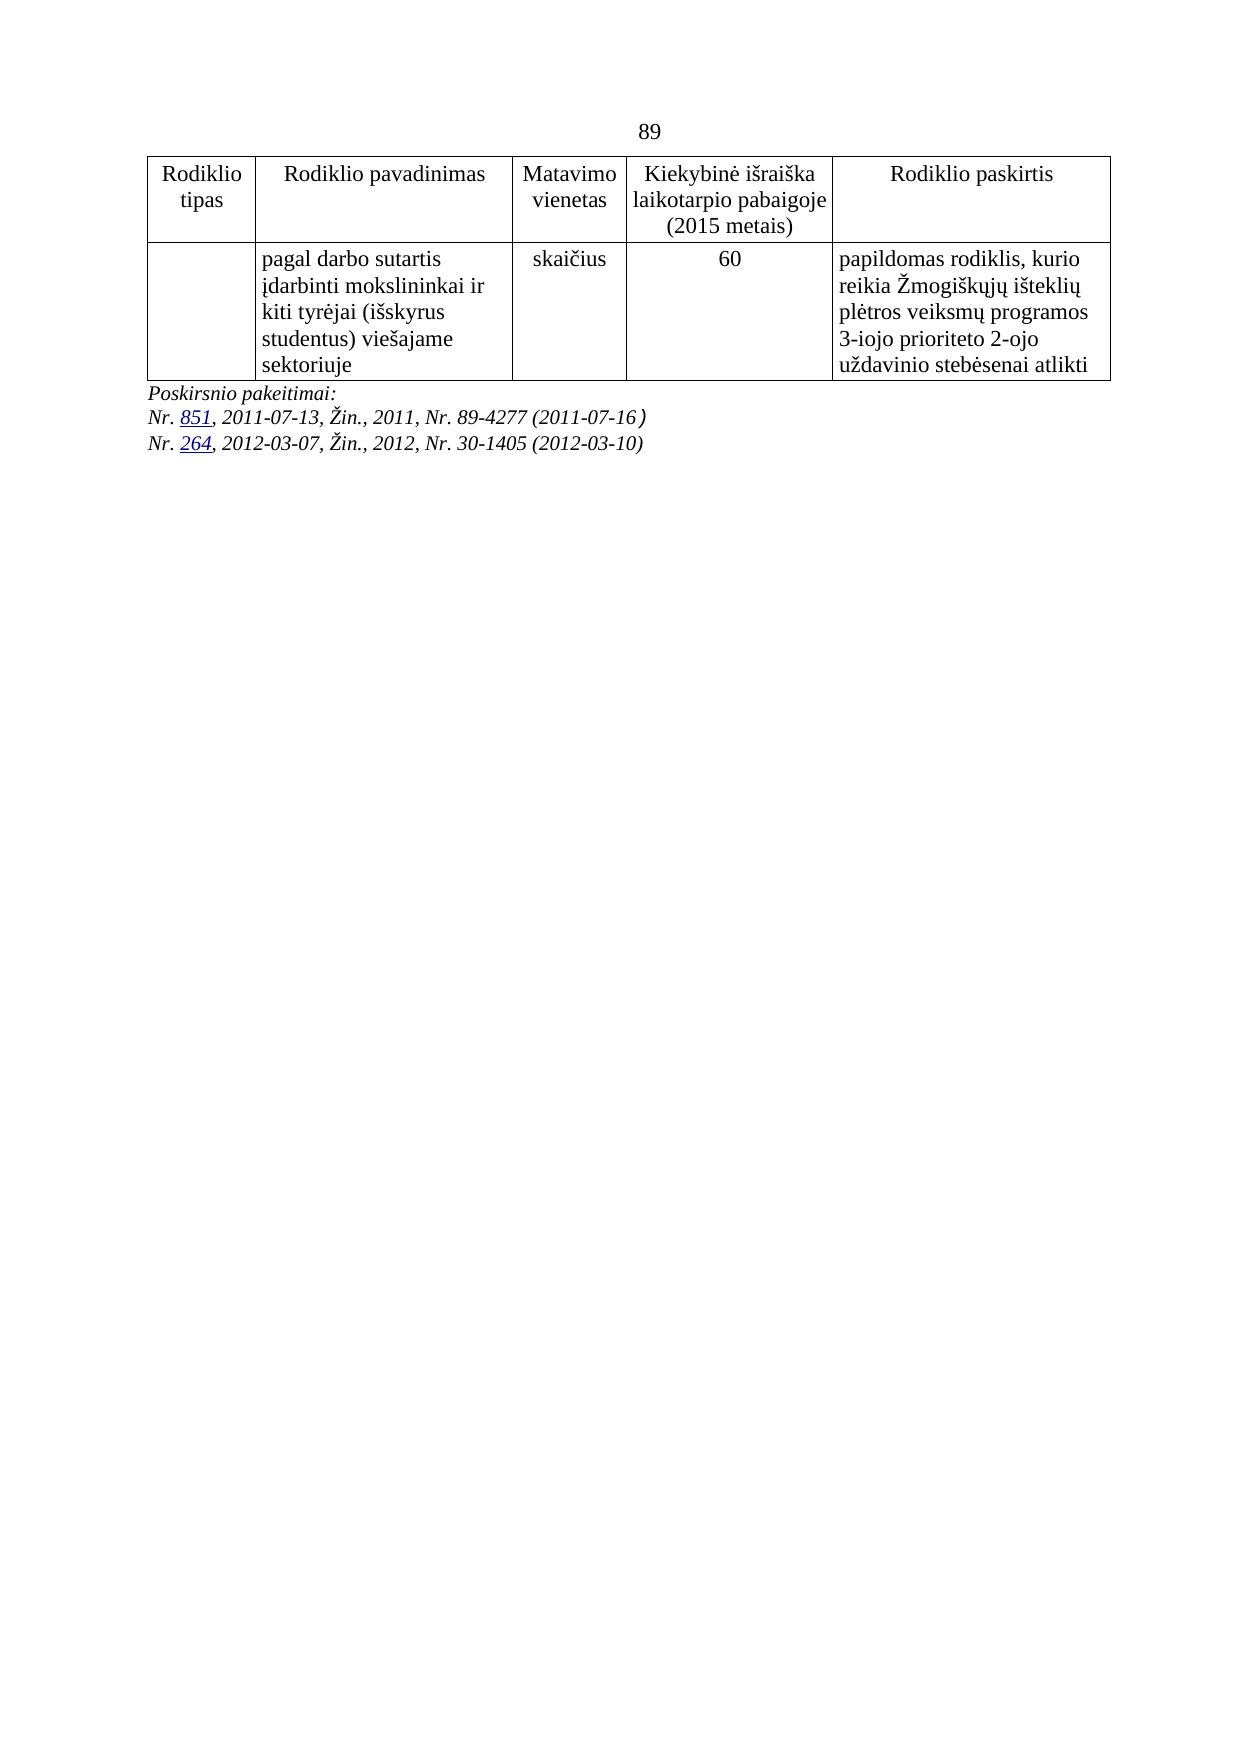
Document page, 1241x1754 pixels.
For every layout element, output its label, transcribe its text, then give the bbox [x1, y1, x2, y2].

table_cell [148, 243, 255, 380]
table_header Rodiklio paskirtis [833, 157, 1110, 242]
text Nr. 851, 2011-07-13, Žin., 2011, Nr. 89-4277 (2011-07-16) [148, 405, 1152, 431]
table_cell skaičius [513, 243, 626, 380]
table_header Matavimo vienetas [513, 157, 626, 242]
table_cell pagal darbo sutartis įdarbinti mokslininkai ir kiti tyrėjai (išskyrus studentus) viešajame sektoriuje [256, 243, 512, 380]
table_header Rodiklio pavadinimas [256, 157, 512, 242]
table_cell 60 [627, 243, 832, 380]
table_header Kiekybinė išraiška laikotarpio pabaigoje (2015 metais) [627, 157, 832, 242]
text Nr. 264, 2012-03-07, Žin., 2012, Nr. 30-1405 (2012-03-10) [148, 431, 1152, 455]
table_header Rodiklio tipas [148, 157, 255, 242]
text Poskirsnio pakeitimai: [148, 381, 1152, 405]
table_cell papildomas rodiklis, kurio reikia Žmogiškųjų išteklių plėtros veiksmų programos 3-iojo prioriteto 2-ojo uždavinio stebėsenai atlikti [833, 243, 1110, 380]
